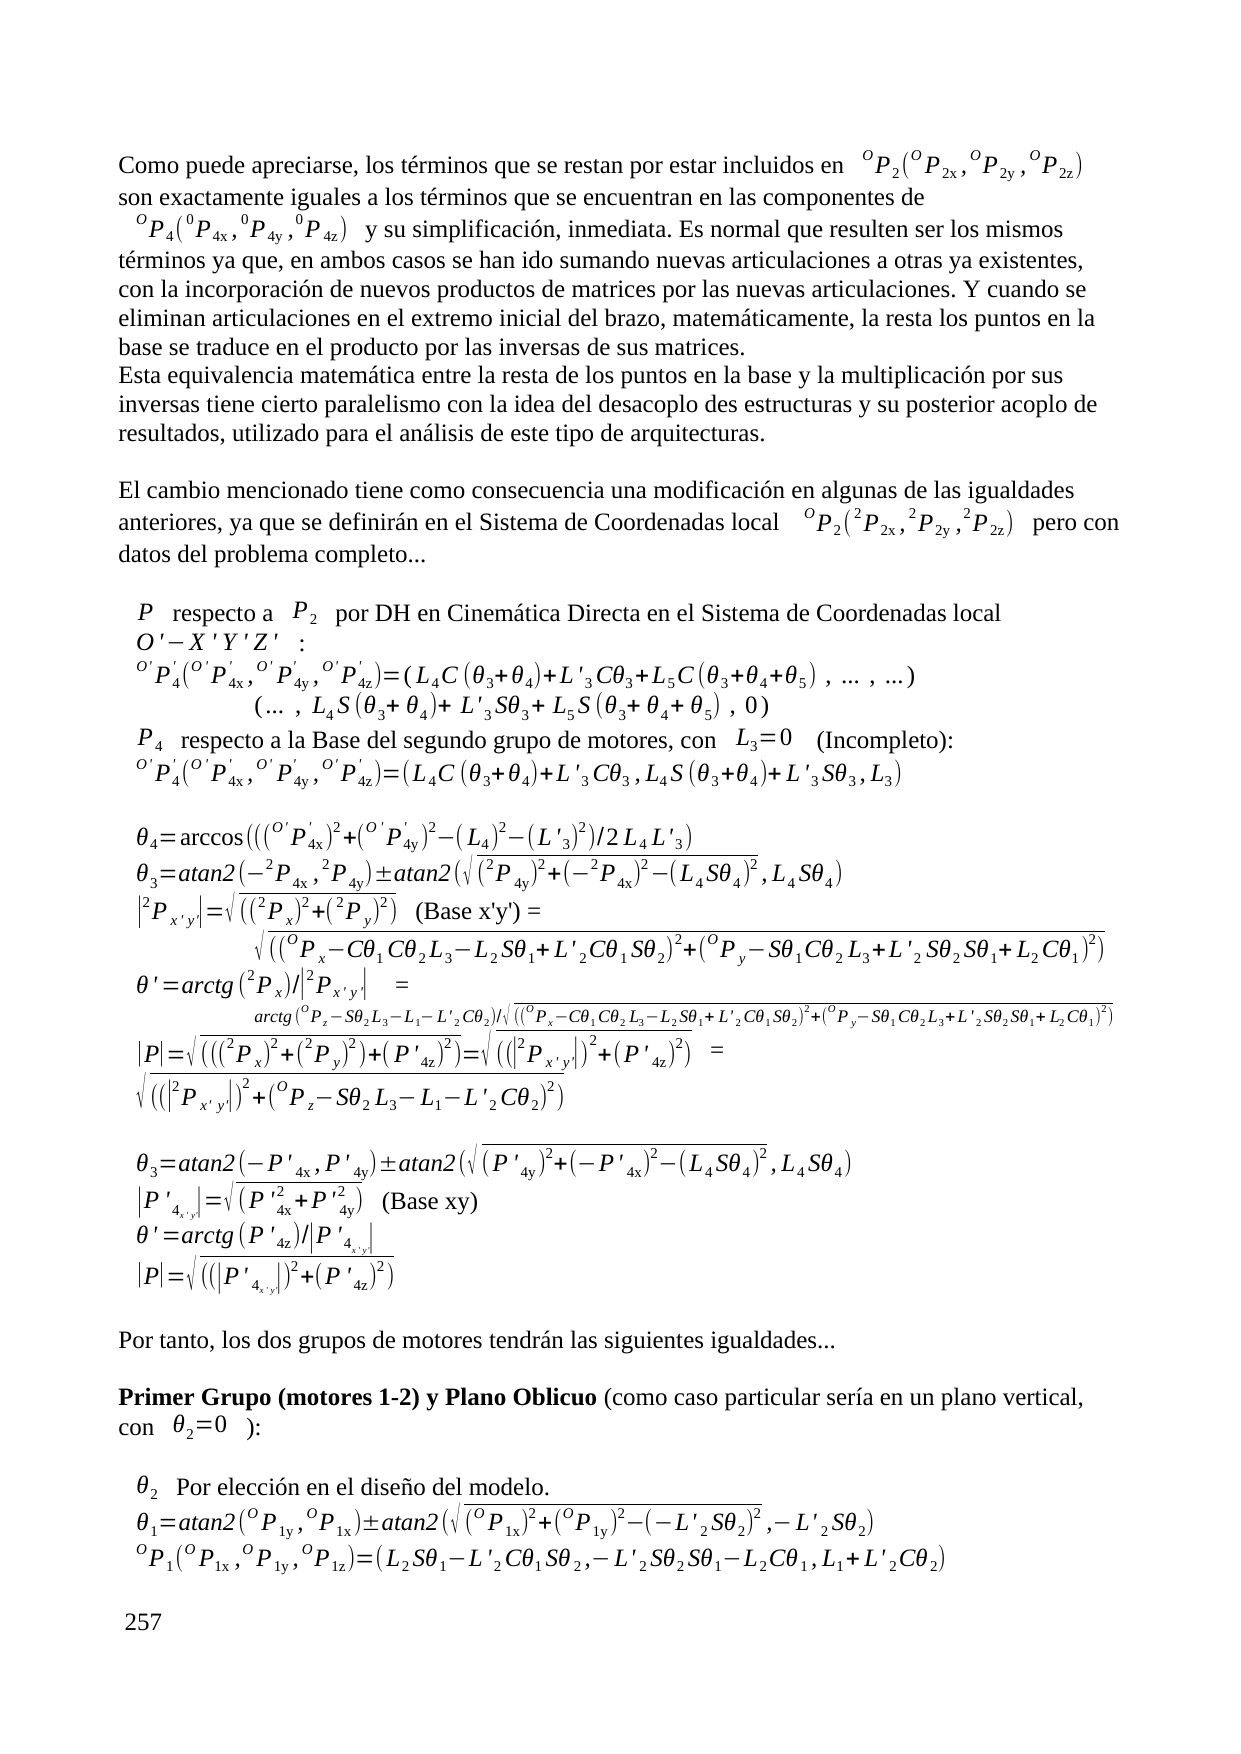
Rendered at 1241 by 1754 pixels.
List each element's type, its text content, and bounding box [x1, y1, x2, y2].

text = [118, 967, 1122, 1002]
text El cambio mencionado tiene como consecuencia una modificación en algunas de las igualdades anteriores, ya que se definirán en el Sistema de Coordenadas local pero con datos del problema completo... [118, 476, 1122, 568]
text = [118, 1028, 1122, 1071]
text Esta equivalencia matemática entre la resta de los puntos en la base y la multiplicación por sus inversas tiene cierto paralelismo con la idea del desacoplo des estructuras y su posterior acoplo de resultados, utilizado para el análisis de este tipo de arquitecturas. [118, 361, 1122, 447]
text respecto a la Base del segundo grupo de motores, con (Incompleto): [118, 723, 1122, 755]
text Como puede apreciarse, los términos que se restan por estar incluidos enson exactamente iguales a los términos que se encuentran en las componentes dey su simplificación, inmediata. Es normal que resulten ser los mismos términos ya que, en ambos casos se han ido sumando nuevas articulaciones a otras ya existentes, con la incorporación de nuevos productos de matrices por las nuevas articulaciones. Y cuando se eliminan articulaciones en el extremo inicial del brazo, matemáticamente, la resta los puntos en la base se traduce en el producto por las inversas de sus matrices. [118, 147, 1122, 361]
text Por elección en el diseño del modelo. [118, 1471, 1122, 1503]
text Primer Grupo (motores 1-2) y Plano Oblicuo (como caso particular sería en un plano vertical, con): [118, 1382, 1122, 1442]
text (Base xy) [118, 1181, 1122, 1220]
text (Base x'y') = [118, 891, 1122, 929]
text respecto apor DH en Cinemática Directa en el Sistema de Coordenadas local: [118, 597, 1122, 657]
text Por tanto, los dos grupos de motores tendrán las siguientes igualdades... [118, 1325, 1122, 1353]
